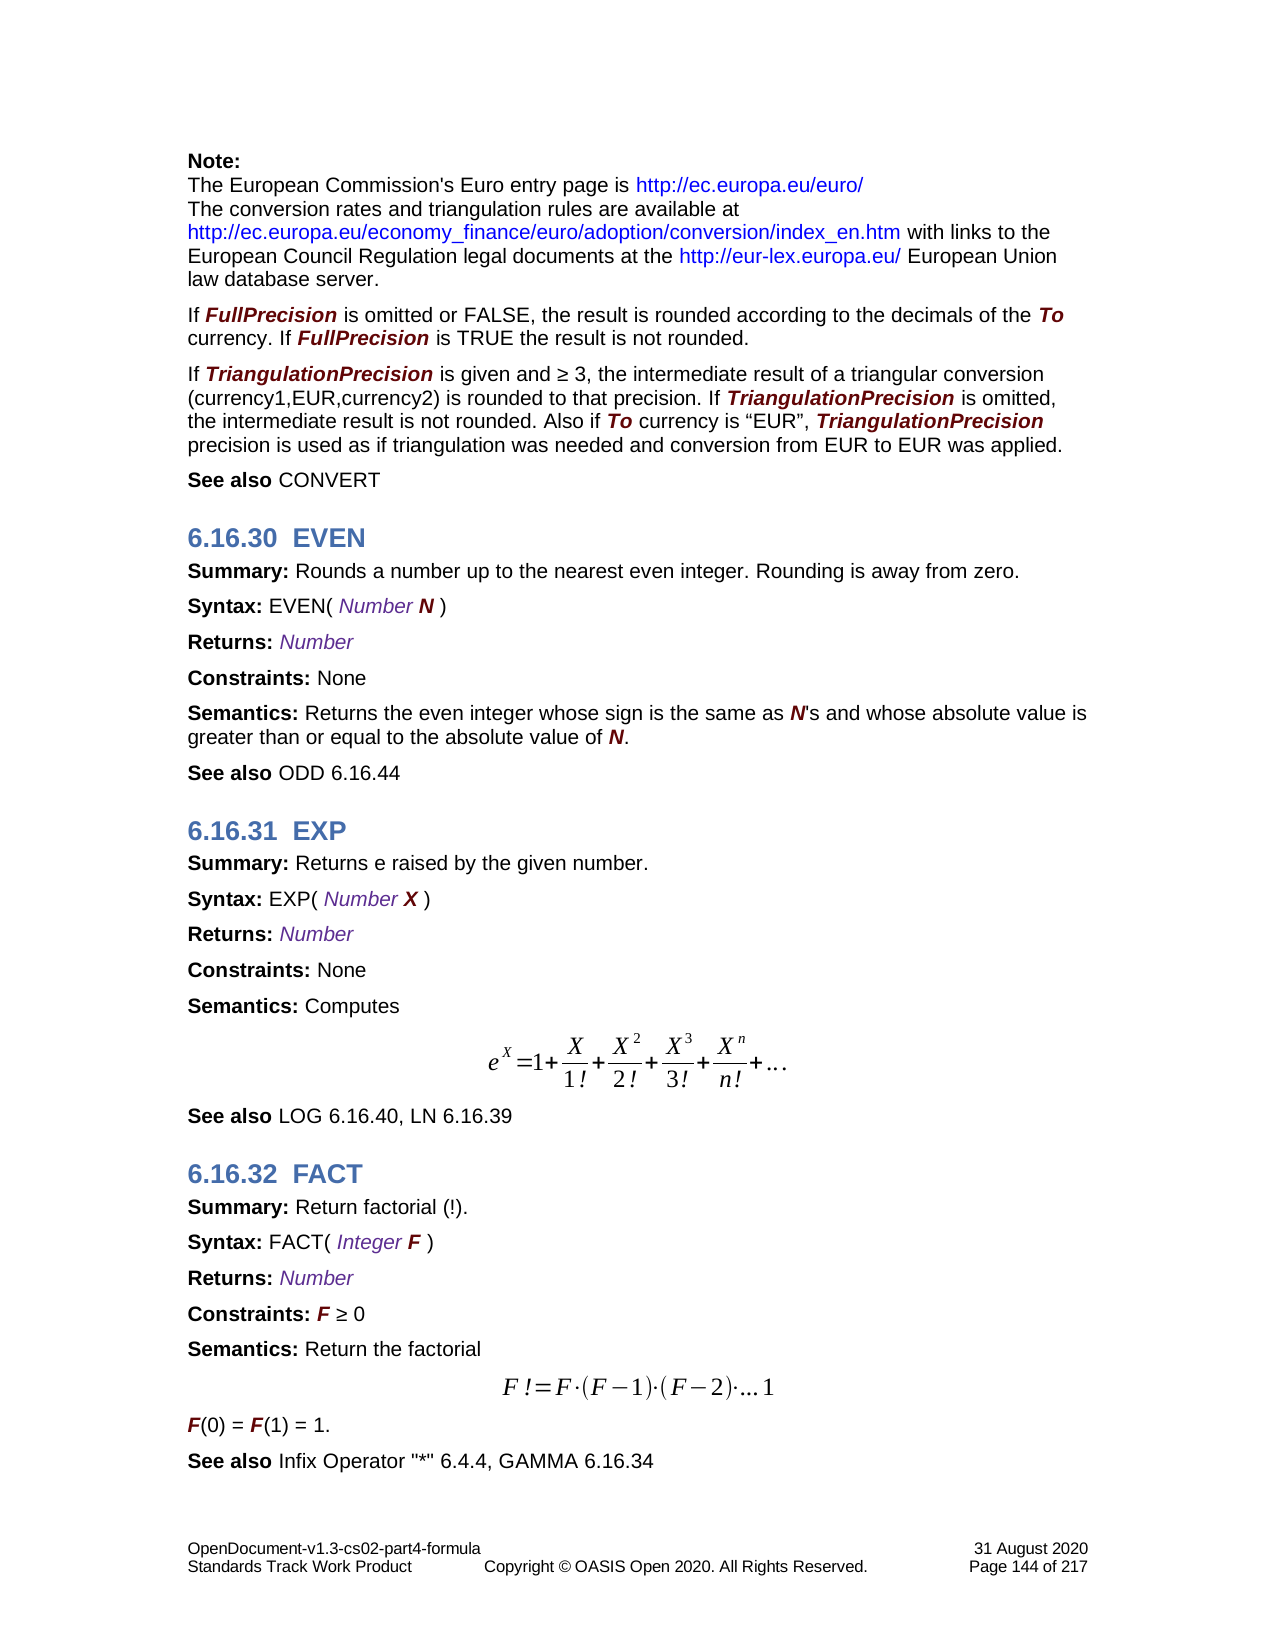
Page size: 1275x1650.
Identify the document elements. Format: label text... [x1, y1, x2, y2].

text See also LOG 6.16.40, LN 6.16.39 [187, 1104, 1088, 1128]
text Returns: Number [187, 1266, 1088, 1290]
text Summary: Rounds a number up to the nearest even integer. Rounding is away from zero. [187, 559, 1088, 583]
text Constraints: None [187, 666, 1088, 690]
text If FullPrecision is omitted or FALSE, the result is rounded according to the decimals of the To currency. If FullPrecision is TRUE the result is not rounded. [187, 303, 1088, 350]
text Syntax: FACT( Integer F ) [187, 1231, 1088, 1254]
text Summary: Returns e raised by the given number. [187, 852, 1088, 875]
text If TriangulationPrecision is given and ≥ 3, the intermediate result of a triangular conversion (currency1,EUR,currency2) is rounded to that precision. If TriangulationPrecision is omitted, the intermediate result is not rounded. Also if To currency is “EUR”, TriangulationPrecision precision is used as if triangulation was needed and conversion from EUR to EUR was applied. [187, 362, 1088, 457]
text Syntax: EXP( Number X ) [187, 887, 1088, 911]
text Semantics: Returns the even integer whose sign is the same as N's and whose absolute value is greater than or equal to the absolute value of N. [187, 702, 1088, 749]
text Constraints: None [187, 958, 1088, 982]
text Returns: Number [187, 631, 1088, 654]
text Note: The European Commission's Euro entry page is http://ec.europa.eu/euro/ The conversion rates and triangulation rules are available at http://ec.europa.eu/economy_finance/euro/adoption/conversion/index_en.htm with links to the European Council Regulation legal documents at the http://eur-lex.europa.eu/ European Union law database server. [187, 150, 1088, 291]
text Syntax: EVEN( Number N ) [187, 595, 1088, 618]
text See also Infix Operator "*" 6.4.4, GAMMA 6.16.34 [187, 1449, 1088, 1473]
text Constraints: F ≥ 0 [187, 1302, 1088, 1326]
text See also ODD 6.16.44 [187, 761, 1088, 784]
subtitle EVEN [187, 523, 1088, 553]
text Semantics: Return the factorial [187, 1338, 1088, 1361]
text Returns: Number [187, 923, 1088, 946]
text Semantics: Computes [187, 994, 1088, 1018]
text Summary: Return factorial (!). [187, 1195, 1088, 1219]
subtitle EXP [187, 816, 1088, 846]
text F(0) = F(1) = 1. [187, 1414, 1088, 1437]
text See also CONVERT [187, 469, 1088, 492]
subtitle FACT [187, 1159, 1088, 1189]
